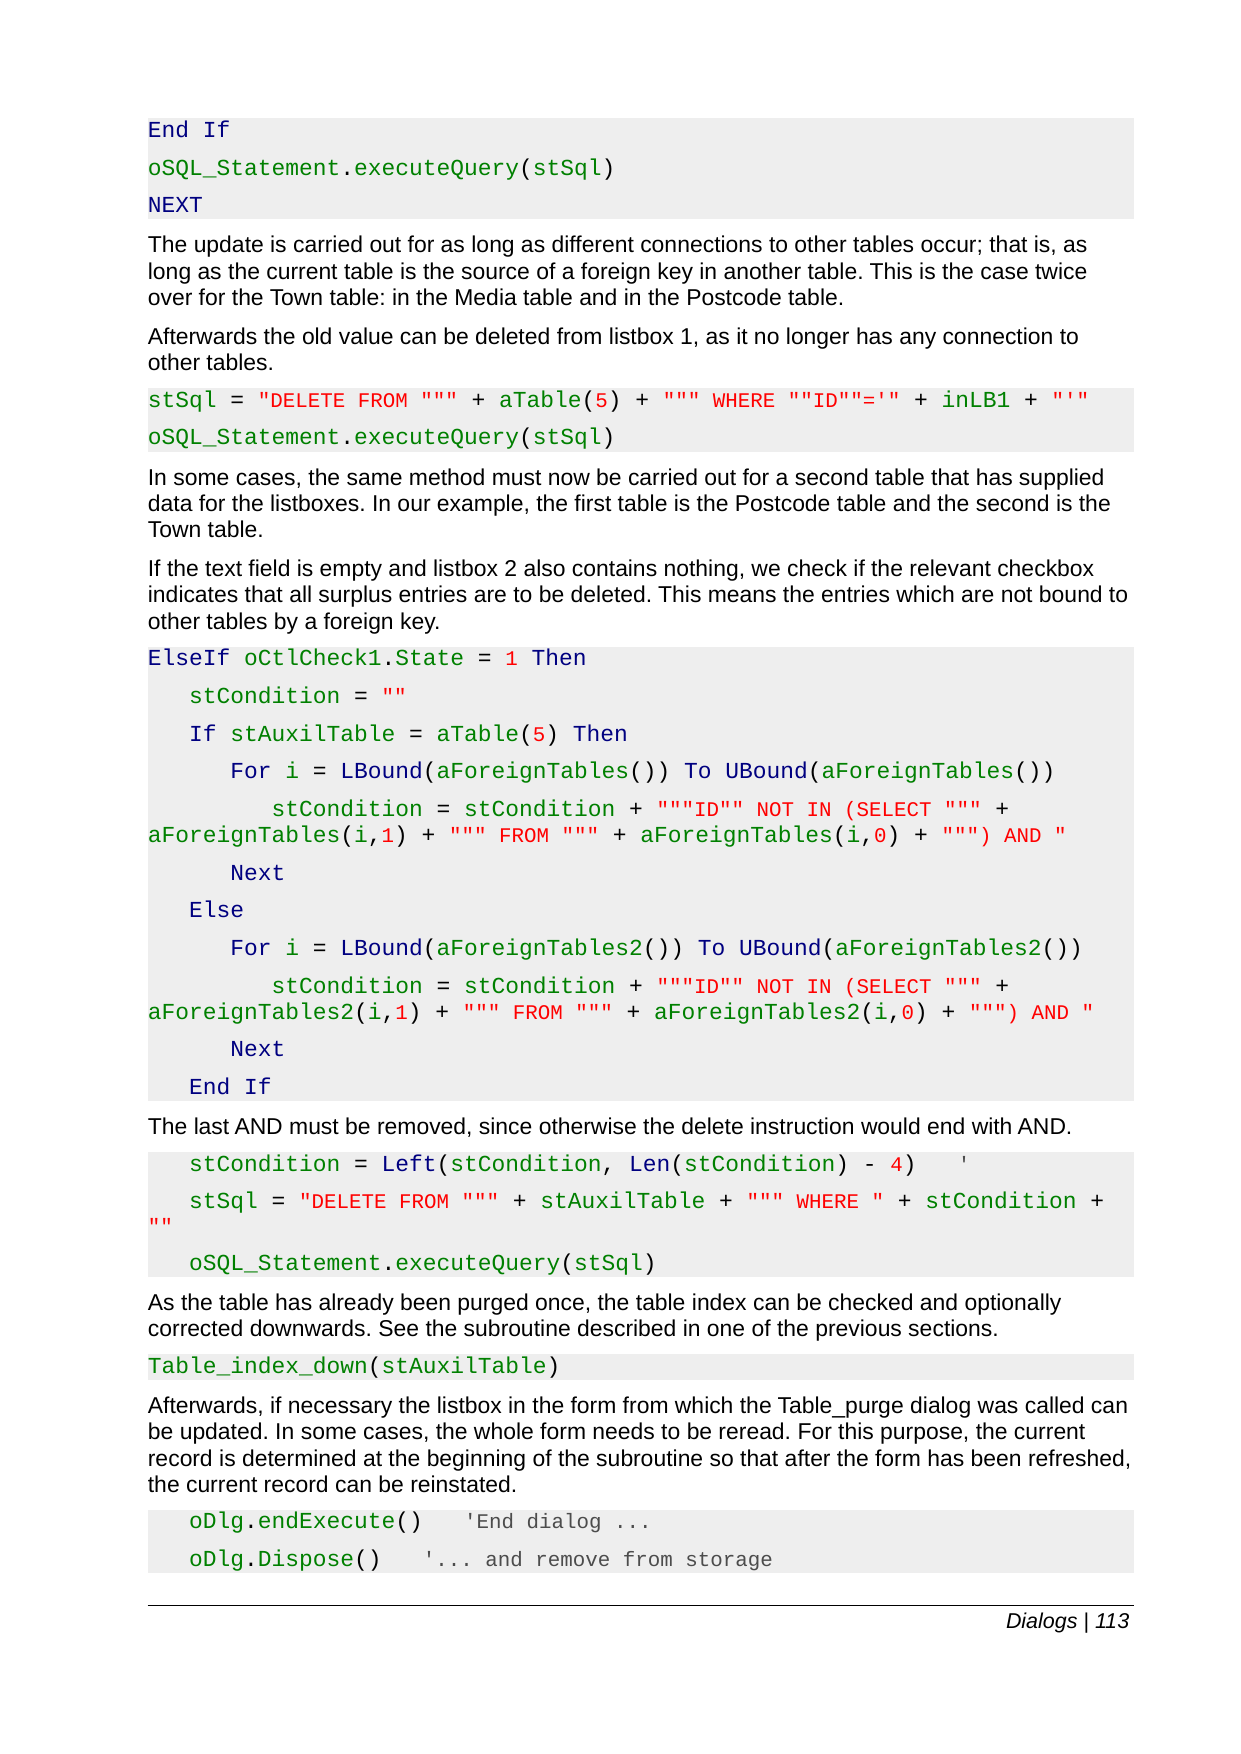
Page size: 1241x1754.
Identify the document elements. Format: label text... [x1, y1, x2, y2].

text oSQL_Statement.executeQuery(stSql) [148, 1251, 1134, 1277]
text For i = LBound(aForeignTables2()) To UBound(aForeignTables2()) [148, 936, 1134, 962]
text Table_index_down(stAuxilTable) [148, 1354, 1134, 1380]
text The update is carried out for as long as different connections to other tables occur; that is, as long as the current table is the source of a foreign key in another table. This is the case twice over for the Town table: in the Media table and in the Postcode table. [148, 231, 1134, 310]
text oDlg.endExecute() 'End dialog ... [148, 1510, 1134, 1536]
text oSQL_Statement.executeQuery(stSql) [148, 426, 1134, 452]
text In some cases, the same method must now be carried out for a second table that has supplied data for the listboxes. In our example, the first table is the Postcode table and the second is the Town table. [148, 463, 1134, 542]
text oDlg.Dispose() '... and remove from storage [148, 1547, 1134, 1573]
text End If [148, 1076, 1134, 1101]
text stCondition = Left(stCondition, Len(stCondition) - 4) ' [148, 1152, 1134, 1178]
text If the text field is empty and listbox 2 also contains nothing, we check if the relevant checkbox indicates that all surplus entries are to be deleted. This means the entries which are not bound to other tables by a foreign key. [148, 555, 1134, 634]
text NEXT [148, 193, 1134, 219]
text Afterwards the old value can be deleted from listbox 1, as it no longer has any connection to other tables. [148, 323, 1134, 376]
text ElseIf oCtlCheck1.State = 1 Then [148, 647, 1134, 672]
text End If [148, 118, 1134, 144]
text stSql = "DELETE FROM """ + stAuxilTable + """ WHERE " + stCondition + "" [148, 1190, 1134, 1239]
text oSQL_Statement.executeQuery(stSql) [148, 156, 1134, 182]
text stCondition = stCondition + """ID"" NOT IN (SELECT """ + aForeignTables2(i,1) + """ FROM """ + aForeignTables2(i,0) + """) AND " [148, 974, 1134, 1026]
text Next [148, 1038, 1134, 1064]
text The last AND must be removed, since otherwise the delete instruction would end with AND. [148, 1113, 1134, 1139]
text Next [148, 861, 1134, 887]
text stCondition = "" [148, 684, 1134, 710]
text If stAuxilTable = aTable(5) Then [148, 722, 1134, 748]
text stSql = "DELETE FROM """ + aTable(5) + """ WHERE ""ID""='" + inLB1 + "'" [148, 388, 1134, 414]
text For i = LBound(aForeignTables()) To UBound(aForeignTables()) [148, 760, 1134, 786]
text Else [148, 899, 1134, 925]
text As the table has already been purged once, the table index can be checked and optionally corrected downwards. See the subroutine described in one of the previous sections. [148, 1289, 1134, 1342]
text stCondition = stCondition + """ID"" NOT IN (SELECT """ + aForeignTables(i,1) + """ FROM """ + aForeignTables(i,0) + """) AND " [148, 797, 1134, 849]
text Afterwards, if necessary the listbox in the form from which the Table_purge dialog was called can be updated. In some cases, the whole form needs to be reread. For this purpose, the current record is determined at the beginning of the subroutine so that after the form has been refreshed, the current record can be reinstated. [148, 1392, 1134, 1497]
